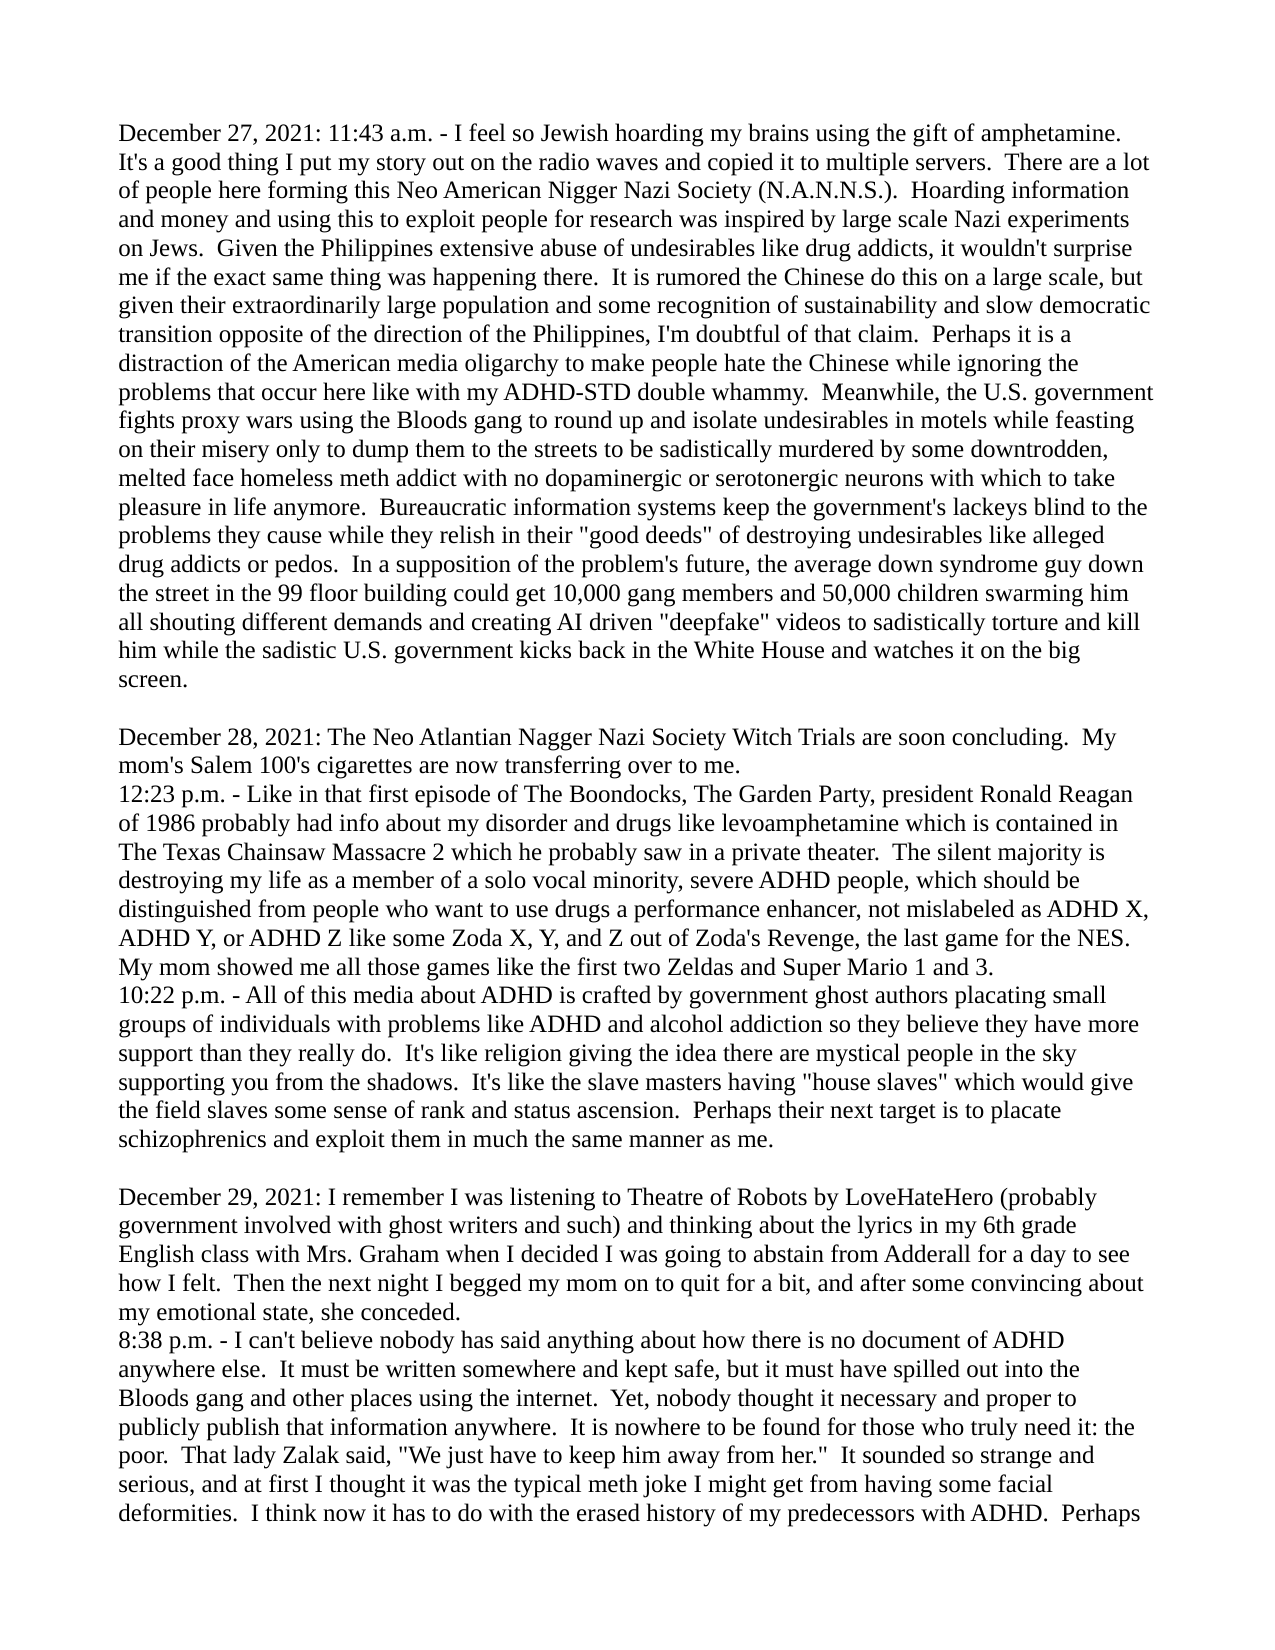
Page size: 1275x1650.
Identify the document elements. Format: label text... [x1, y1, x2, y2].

text 8:38 p.m. - I can't believe nobody has said anything about how there is no document of ADHD anywhere else. It must be written somewhere and kept safe, but it must have spilled out into the Bloods gang and other places using the internet. Yet, nobody thought it necessary and proper to publicly publish that information anywhere. It is nowhere to be found for those who truly need it: the poor. That lady Zalak said, "We just have to keep him away from her." It sounded so strange and serious, and at first I thought it was the typical meth joke I might get from having some facial deformities. I think now it has to do with the erased history of my predecessors with ADHD. Perhaps [118, 1326, 1157, 1527]
text December 27, 2021: 11:43 a.m. - I feel so Jewish hoarding my brains using the gift of amphetamine. It's a good thing I put my story out on the radio waves and copied it to multiple servers. There are a lot of people here forming this Neo American Nigger Nazi Society (N.A.N.N.S.). Hoarding information and money and using this to exploit people for research was inspired by large scale Nazi experiments on Jews. Given the Philippines extensive abuse of undesirables like drug addicts, it wouldn't surprise me if the exact same thing was happening there. It is rumored the Chinese do this on a large scale, but given their extraordinarily large population and some recognition of sustainability and slow democratic transition opposite of the direction of the Philippines, I'm doubtful of that claim. Perhaps it is a distraction of the American media oligarchy to make people hate the Chinese while ignoring the problems that occur here like with my ADHD-STD double whammy. Meanwhile, the U.S. government fights proxy wars using the Bloods gang to round up and isolate undesirables in motels while feasting on their misery only to dump them to the streets to be sadistically murdered by some downtrodden, melted face homeless meth addict with no dopaminergic or serotonergic neurons with which to take pleasure in life anymore. Bureaucratic information systems keep the government's lackeys blind to the problems they cause while they relish in their "good deeds" of destroying undesirables like alleged drug addicts or pedos. In a supposition of the problem's future, the average down syndrome guy down the street in the 99 floor building could get 10,000 gang members and 50,000 children swarming him all shouting different demands and creating AI driven "deepfake" videos to sadistically torture and kill him while the sadistic U.S. government kicks back in the White House and watches it on the big screen. [118, 118, 1157, 693]
text 12:23 p.m. - Like in that first episode of The Boondocks, The Garden Party, president Ronald Reagan of 1986 probably had info about my disorder and drugs like levoamphetamine which is contained in The Texas Chainsaw Massacre 2 which he probably saw in a private theater. The silent majority is destroying my life as a member of a solo vocal minority, severe ADHD people, which should be distinguished from people who want to use drugs a performance enhancer, not mislabeled as ADHD X, ADHD Y, or ADHD Z like some Zoda X, Y, and Z out of Zoda's Revenge, the last game for the NES. My mom showed me all those games like the first two Zeldas and Super Mario 1 and 3. [118, 779, 1157, 981]
text December 29, 2021: I remember I was listening to Theatre of Robots by LoveHateHero (probably government involved with ghost writers and such) and thinking about the lyrics in my 6th grade English class with Mrs. Graham when I decided I was going to abstain from Adderall for a day to see how I felt. Then the next night I begged my mom on to quit for a bit, and after some convincing about my emotional state, she conceded. [118, 1182, 1157, 1326]
text 10:22 p.m. - All of this media about ADHD is crafted by government ghost authors placating small groups of individuals with problems like ADHD and alcohol addiction so they believe they have more support than they really do. It's like religion giving the idea there are mystical people in the sky supporting you from the shadows. It's like the slave masters having "house slaves" which would give the field slaves some sense of rank and status ascension. Perhaps their next target is to placate schizophrenics and exploit them in much the same manner as me. [118, 981, 1157, 1153]
text December 28, 2021: The Neo Atlantian Nagger Nazi Society Witch Trials are soon concluding. My mom's Salem 100's cigarettes are now transferring over to me. [118, 722, 1157, 779]
